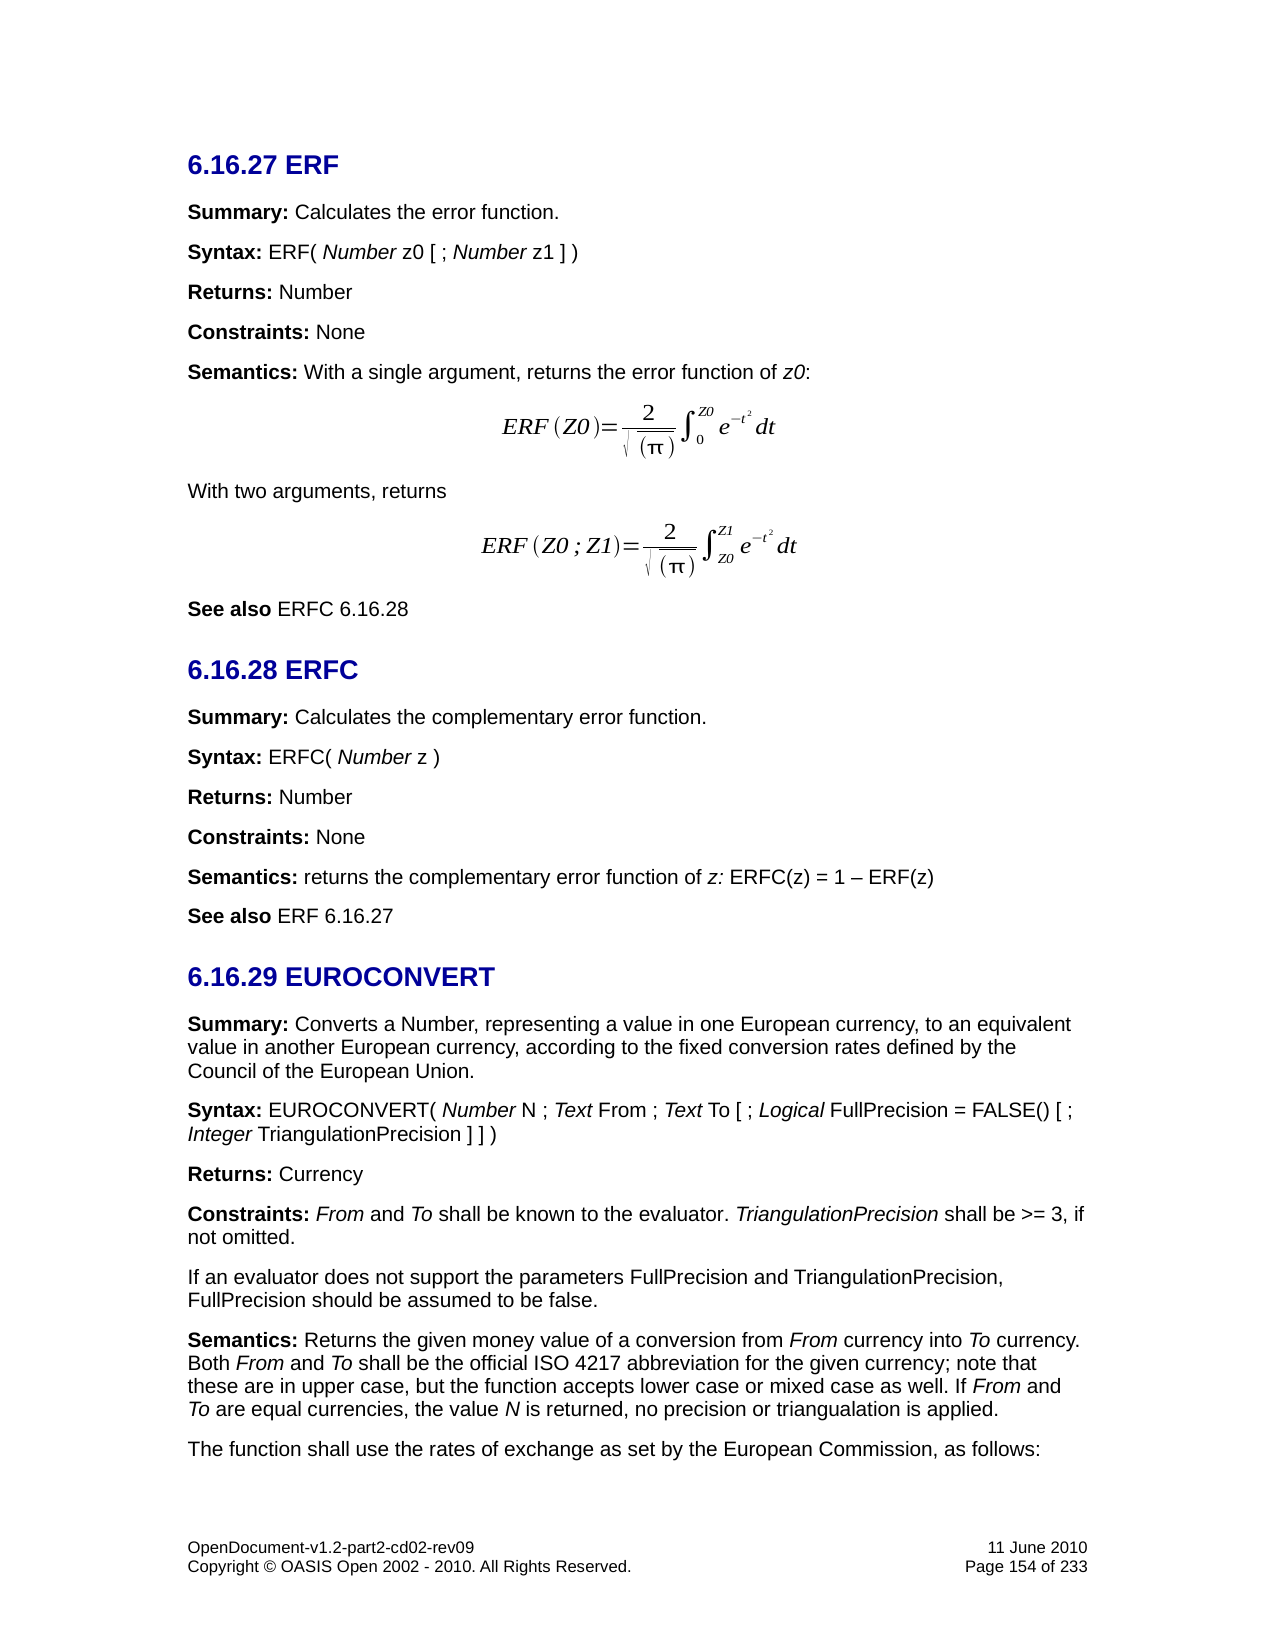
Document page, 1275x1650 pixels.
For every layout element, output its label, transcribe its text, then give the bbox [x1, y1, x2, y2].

text Summary: Calculates the complementary error function. [187, 706, 1088, 729]
text With two arguments, returns [187, 479, 1088, 503]
text Returns: Number [187, 281, 1088, 304]
text Constraints: None [187, 321, 1088, 344]
text See also ERF 6.16.27 [187, 905, 1088, 928]
text Semantics: returns the complementary error function of z: ERFC(z) = 1 – ERF(z) [187, 865, 1088, 888]
text Semantics: With a single argument, returns the error function of z0: [187, 361, 1088, 384]
subtitle ERF [187, 150, 1088, 180]
text Syntax: ERFC( Number z ) [187, 746, 1088, 769]
text Summary: Calculates the error function. [187, 201, 1088, 224]
text Semantics: Returns the given money value of a conversion from From currency into To currency. Both From and To shall be the official ISO 4217 abbreviation for the given currency; note that these are in upper case, but the function accepts lower case or mixed case as well. If From and To are equal currencies, the value N is returned, no precision or triangualation is applied. [187, 1328, 1088, 1421]
text If an evaluator does not support the parameters FullPrecision and TriangulationPrecision, FullPrecision should be assumed to be false. [187, 1265, 1088, 1312]
text Constraints: None [187, 825, 1088, 849]
subtitle ERFC [187, 655, 1088, 685]
text Syntax: ERF( Number z0 [ ; Number z1 ] ) [187, 241, 1088, 264]
text Constraints: From and To shall be known to the evaluator. TriangulationPrecision shall be >= 3, if not omitted. [187, 1202, 1088, 1249]
text Returns: Number [187, 786, 1088, 809]
text Summary: Converts a Number, representing a value in one European currency, to an equivalent value in another European currency, according to the fixed conversion rates defined by the Council of the European Union. [187, 1013, 1088, 1082]
subtitle EUROCONVERT [187, 962, 1088, 992]
text Returns: Currency [187, 1162, 1088, 1186]
text The function shall use the rates of exchange as set by the European Commission, as follows: [187, 1438, 1088, 1461]
text See also ERFC 6.16.28 [187, 598, 1088, 621]
text Syntax: EUROCONVERT( Number N ; Text From ; Text To [ ; Logical FullPrecision = FALSE() [ ; Integer TriangulationPrecision ] ] ) [187, 1099, 1088, 1146]
